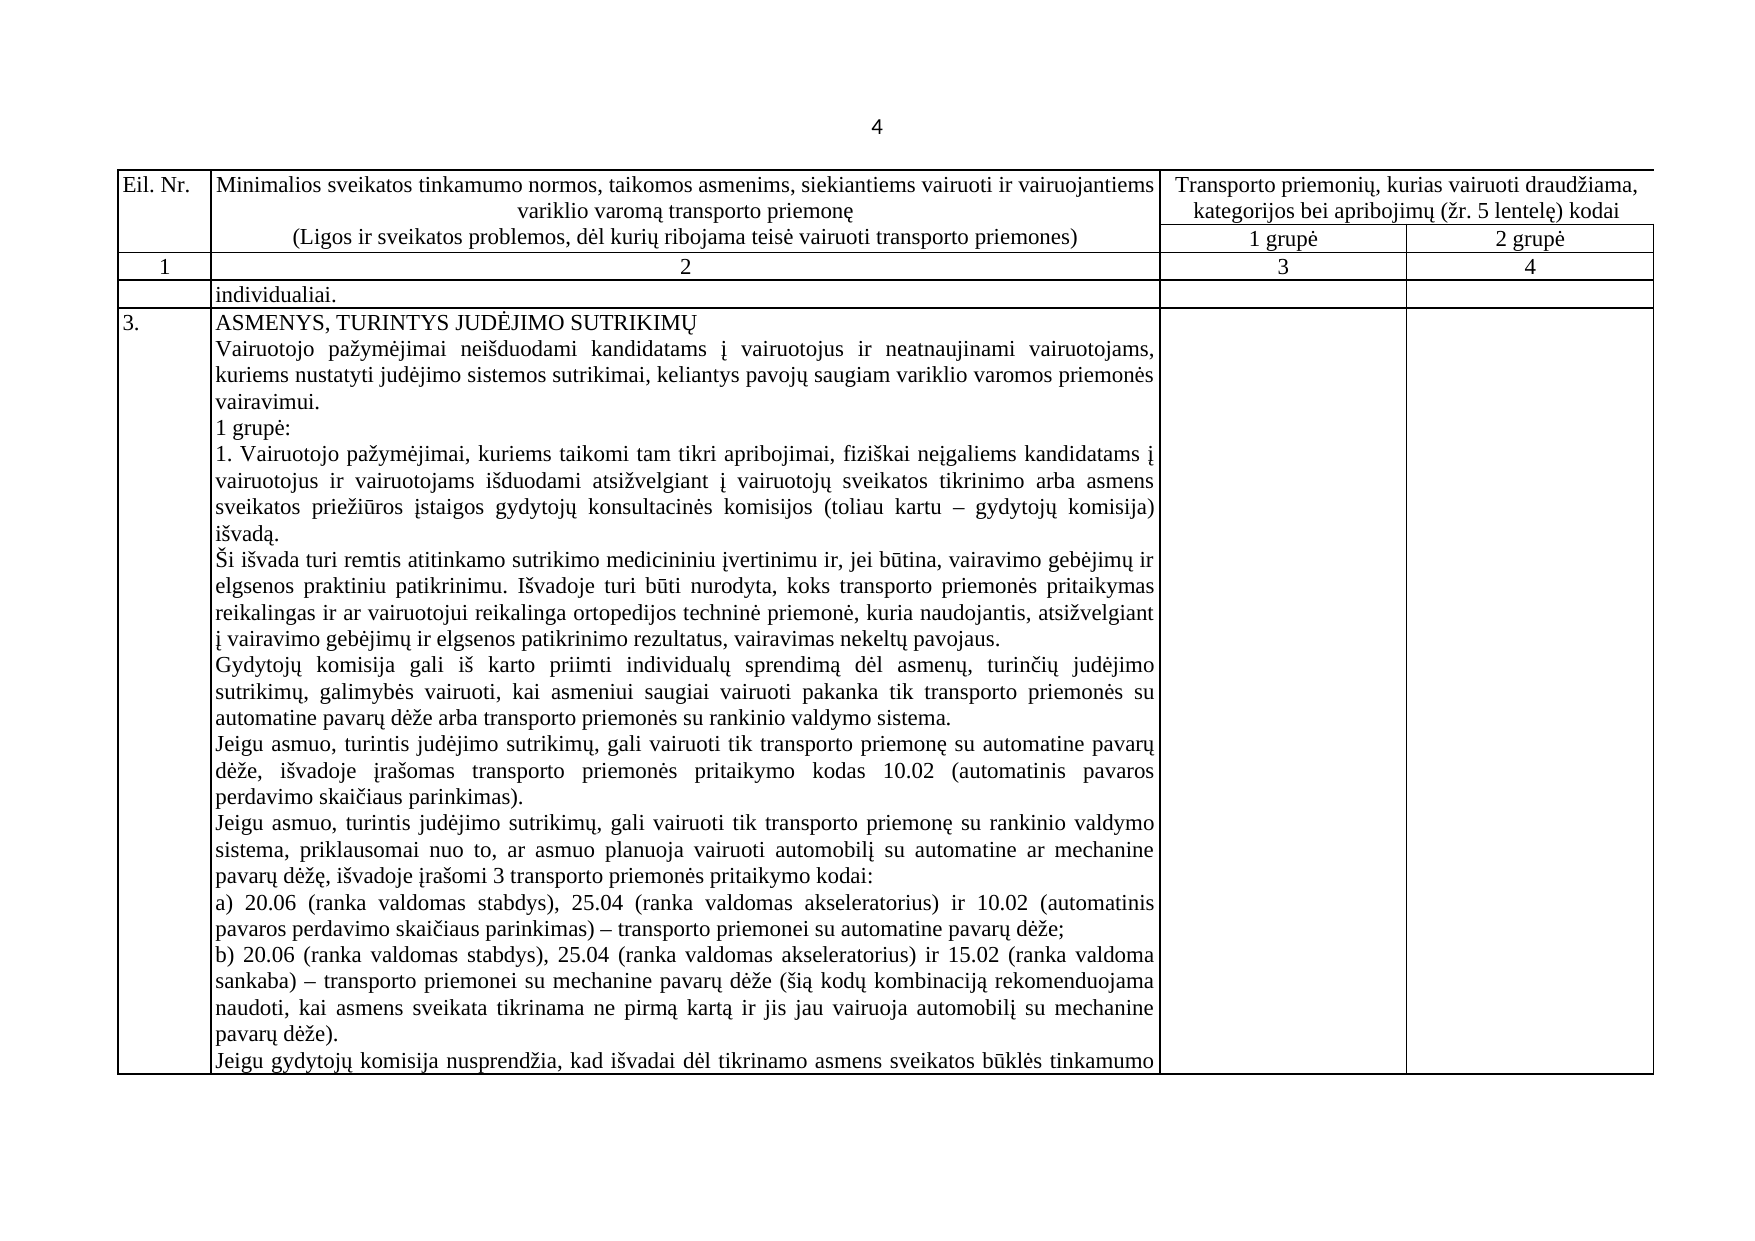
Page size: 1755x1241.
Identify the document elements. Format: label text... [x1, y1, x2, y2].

table_header Minimalios sveikatos tinkamumo normos, taikomos asmenims, siekiantiems vairuoti ir vairuojantiems variklio varomą transporto priemonę (Ligos ir sveikatos problemos, dėl kurių ribojama teisė vairuoti transporto priemones) [212, 171, 1159, 251]
table_cell [1161, 309, 1406, 1073]
table_cell individualiai. [212, 281, 1159, 307]
table_cell 2 grupė [1407, 225, 1653, 251]
table_cell 2 [212, 253, 1159, 279]
table_cell [1407, 309, 1653, 1073]
table_cell [1407, 281, 1653, 307]
table_cell [1161, 281, 1406, 307]
table_header Transporto priemonių, kurias vairuoti draudžiama, kategorijos bei apribojimų (žr. 5 lentelę) kodai [1161, 171, 1653, 223]
table_cell 1 [119, 253, 210, 279]
table_cell 3. [119, 309, 210, 1073]
table_cell [119, 281, 210, 307]
table_header Eil. Nr. [119, 171, 210, 251]
table_cell 4 [1407, 253, 1653, 279]
table_cell ASMENYS, TURINTYS JUDĖJIMO SUTRIKIMŲ Vairuotojo pažymėjimai neišduodami kandidatams į vairuotojus ir neatnaujinami vairuotojams, kuriems nustatyti judėjimo sistemos sutrikimai, keliantys pavojų saugiam variklio varomos priemonės vairavimui. 1 grupė: 1. Vairuotojo pažymėjimai, kuriems taikomi tam tikri apribojimai, fiziškai neįgaliems kandidatams į vairuotojus ir vairuotojams išduodami atsižvelgiant į vairuotojų sveikatos tikrinimo arba asmens sveikatos priežiūros įstaigos gydytojų konsultacinės komisijos (toliau kartu – gydytojų komisija) išvadą. Ši išvada turi remtis atitinkamo sutrikimo medicininiu įvertinimu ir, jei būtina, vairavimo gebėjimų ir elgsenos praktiniu patikrinimu. Išvadoje turi būti nurodyta, koks transporto priemonės pritaikymas reikalingas ir ar vairuotojui reikalinga ortopedijos techninė priemonė, kuria naudojantis, atsižvelgiant į vairavimo gebėjimų ir elgsenos patikrinimo rezultatus, vairavimas nekeltų pavojaus. Gydytojų komisija gali iš karto priimti individualų sprendimą dėl asmenų, turinčių judėjimo sutrikimų, galimybės vairuoti, kai asmeniui saugiai vairuoti pakanka tik transporto priemonės su automatine pavarų dėže arba transporto priemonės su rankinio valdymo sistema. Jeigu asmuo, turintis judėjimo sutrikimų, gali vairuoti tik transporto priemonę su automatine pavarų dėže, išvadoje įrašomas transporto priemonės pritaikymo kodas 10.02 (automatinis pavaros perdavimo skaičiaus parinkimas). Jeigu asmuo, turintis judėjimo sutrikimų, gali vairuoti tik transporto priemonę su rankinio valdymo sistema, priklausomai nuo to, ar asmuo planuoja vairuoti automobilį su automatine ar mechanine pavarų dėžę, išvadoje įrašomi 3 transporto priemonės pritaikymo kodai: a) 20.06 (ranka valdomas stabdys), 25.04 (ranka valdomas akseleratorius) ir 10.02 (automatinis pavaros perdavimo skaičiaus parinkimas) – transporto priemonei su automatine pavarų dėže; b) 20.06 (ranka valdomas stabdys), 25.04 (ranka valdomas akseleratorius) ir 15.02 (ranka valdoma sankaba) – transporto priemonei su mechanine pavarų dėže (šią kodų kombinaciją rekomenduojama naudoti, kai asmens sveikata tikrinama ne pirmą kartą ir jis jau vairuoja automobilį su mechanine pavarų dėže). Jeigu gydytojų komisija nusprendžia, kad išvadai dėl tikrinamo asmens sveikatos būklės tinkamumo [212, 309, 1159, 1073]
table_cell 3 [1161, 253, 1406, 279]
table_cell 1 grupė [1161, 225, 1406, 251]
